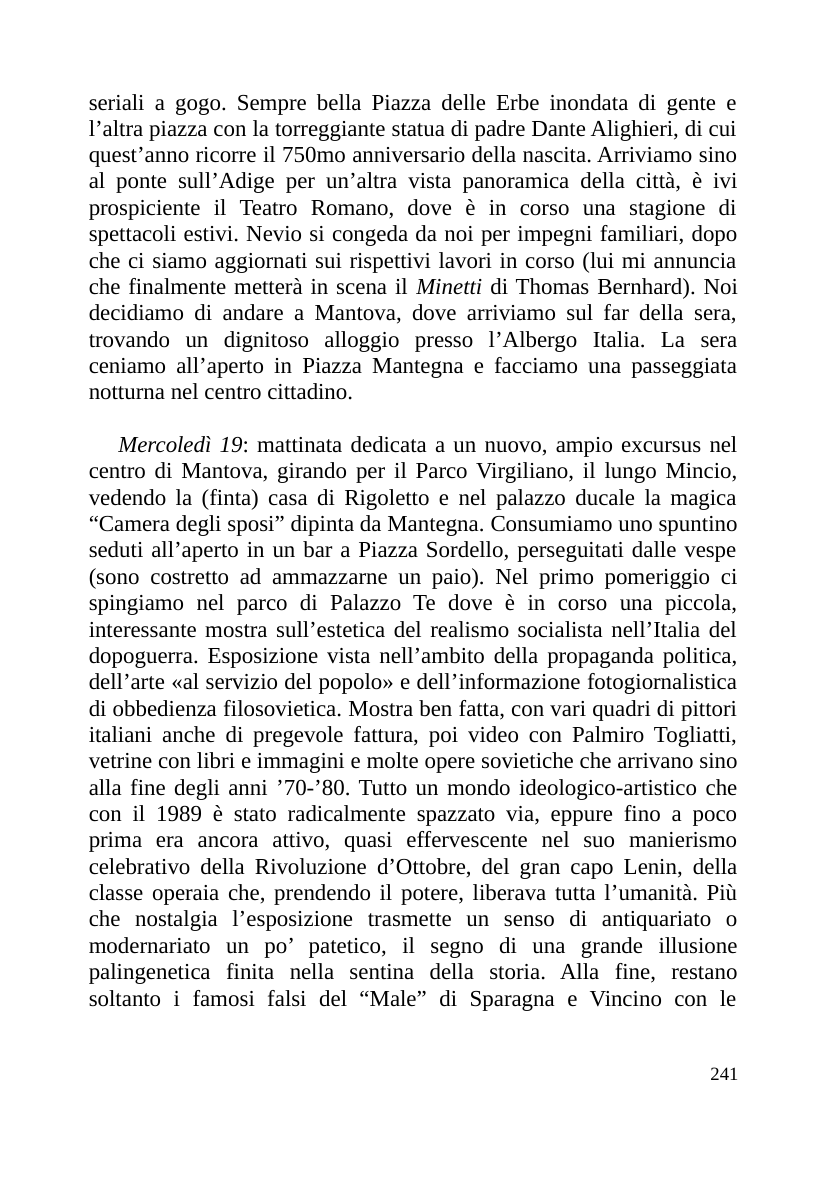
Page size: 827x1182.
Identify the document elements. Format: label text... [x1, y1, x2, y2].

text seriali a gogo. Sempre bella Piazza delle Erbe inondata di gente e l’altra piazza con la torreggiante statua di padre Dante Alighieri, di cui quest’anno ricorre il 750mo anniversario della nascita. Arriviamo sino al ponte sull’Adige per un’altra vista panoramica della città, è ivi prospiciente il Teatro Romano, dove è in corso una stagione di spettacoli estivi. Nevio si congeda da noi per impegni familiari, dopo che ci siamo aggiornati sui rispettivi lavori in corso (lui mi annuncia che finalmente metterà in scena il Minetti di Thomas Bernhard). Noi decidiamo di andare a Mantova, dove arriviamo sul far della sera, trovando un dignitoso alloggio presso l’Albergo Italia. La sera ceniamo all’aperto in Piazza Mantegna e facciamo una passeggiata notturna nel centro cittadino. [88, 88, 738, 405]
text Mercoledì 19: mattinata dedicata a un nuovo, ampio excursus nel centro di Mantova, girando per il Parco Virgiliano, il lungo Mincio, vedendo la (finta) casa di Rigoletto e nel palazzo ducale la magica “Camera degli sposi” dipinta da Mantegna. Consumiamo uno spuntino seduti all’aperto in un bar a Piazza Sordello, perseguitati dalle vespe (sono costretto ad ammazzarne un paio). Nel primo pomeriggio ci spingiamo nel parco di Palazzo Te dove è in corso una piccola, interessante mostra sull’estetica del realismo socialista nell’Italia del dopoguerra. Esposizione vista nell’ambito della propaganda politica, dell’arte «al servizio del popolo» e dell’informazione fotogiornalistica di obbedienza filosovietica. Mostra ben fatta, con vari quadri di pittori italiani anche di pregevole fattura, poi video con Palmiro Togliatti, vetrine con libri e immagini e molte opere sovietiche che arrivano sino alla fine degli anni ’70-’80. Tutto un mondo ideologico-artistico che con il 1989 è stato radicalmente spazzato via, eppure fino a poco prima era ancora attivo, quasi effervescente nel suo manierismo celebrativo della Rivoluzione d’Ottobre, del gran capo Lenin, della classe operaia che, prendendo il potere, liberava tutta l’umanità. Più che nostalgia l’esposizione trasmette un senso di antiquariato o modernariato un po’ patetico, il segno di una grande illusione palingenetica finita nella sentina della storia. Alla fine, restano soltanto i famosi falsi del “Male” di Sparagna e Vincino con le [88, 431, 738, 1011]
